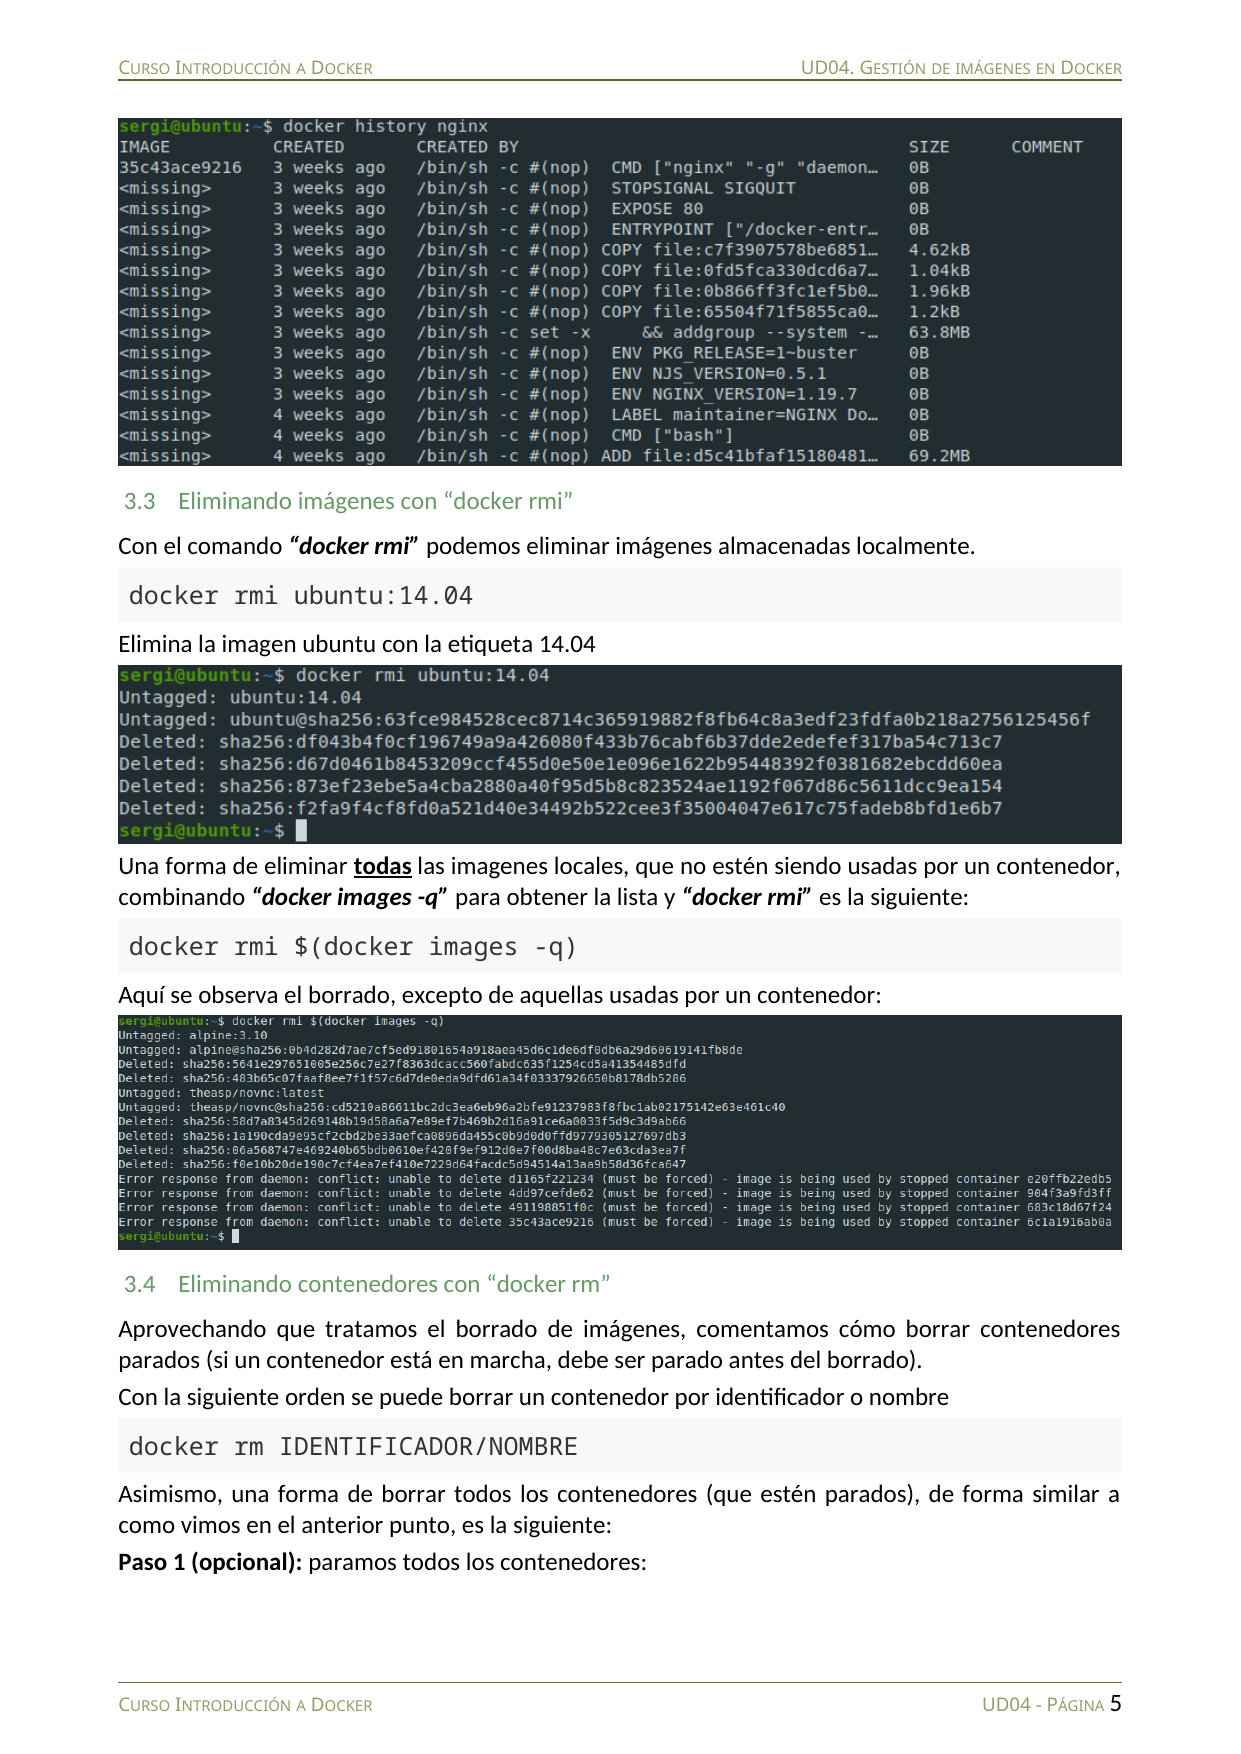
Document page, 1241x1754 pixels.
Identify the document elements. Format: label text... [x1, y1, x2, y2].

text Paso 1 (opcional): paramos todos los contenedores: [118, 1546, 1122, 1577]
table_header docker rmi $(docker images -q) [118, 918, 1122, 973]
subtitle Eliminando contenedores con “docker rm” [118, 1268, 1122, 1298]
text Con la siguiente orden se puede borrar un contenedor por identificador o nombre [118, 1381, 1122, 1411]
text Aquí se observa el borrado, excepto de aquellas usadas por un contenedor: [118, 979, 1122, 1009]
table_header docker rmi ubuntu:14.04 [118, 567, 1122, 622]
subtitle Eliminando imágenes con “docker rmi” [118, 485, 1122, 515]
text Una forma de eliminar todas las imagenes locales, que no estén siendo usadas por un contenedor, combinando “docker images -q” para obtener la lista y “docker rmi” es la siguiente: [118, 851, 1122, 912]
text Elimina la imagen ubuntu con la etiqueta 14.04 [118, 628, 1122, 658]
text Asimismo, una forma de borrar todos los contenedores (que estén parados), de forma similar a como vimos en el anterior punto, es la siguiente: [118, 1479, 1122, 1540]
table_header docker rm IDENTIFICADOR/NOMBRE [118, 1418, 1122, 1473]
picture [118, 665, 1122, 844]
text Con el comando “docker rmi” podemos eliminar imágenes almacenadas localmente. [118, 530, 1122, 561]
text Aprovechando que tratamos el borrado de imágenes, comentamos cómo borrar contenedores parados (si un contenedor está en marcha, debe ser parado antes del borrado). [118, 1313, 1122, 1374]
picture [118, 1015, 1122, 1250]
picture [118, 118, 1122, 466]
